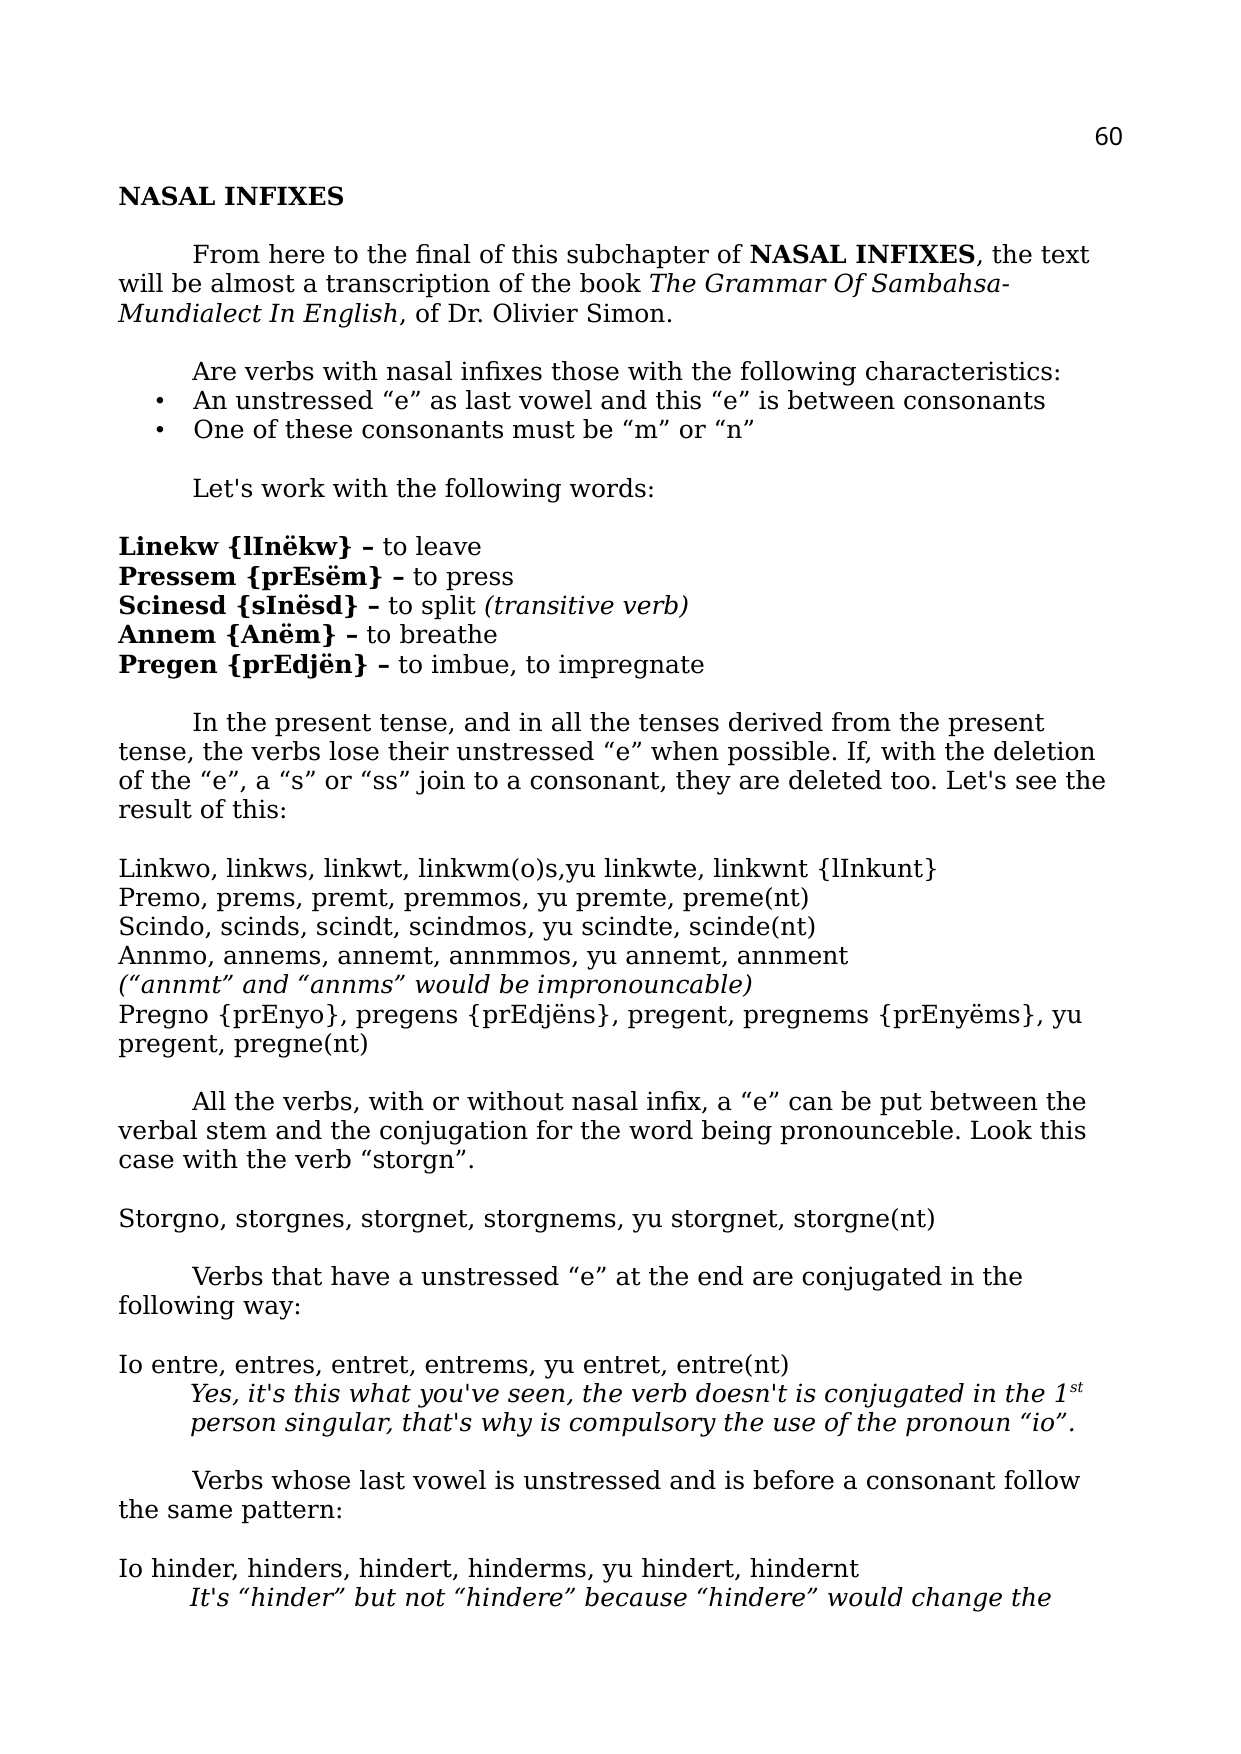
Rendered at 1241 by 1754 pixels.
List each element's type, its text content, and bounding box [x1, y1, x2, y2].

text (“annmt” and “annms” would be impronouncable) [118, 971, 1123, 1000]
text From here to the final of this subchapter of NASAL INFIXES, the text will be almost a transcription of the book The Grammar Of Sambahsa-Mundialect In English, of Dr. Olivier Simon. [118, 240, 1123, 328]
text Linekw {lInëkw} – to leave [118, 532, 1123, 561]
text Linkwo, linkws, linkwt, linkwm(o)s,yu linkwte, linkwnt {lInkunt} [118, 854, 1123, 883]
text Pregen {prEdjën} – to imbue, to impregnate [118, 649, 1123, 679]
text Io hinder, hinders, hindert, hinderms, yu hindert, hindernt [118, 1554, 1123, 1583]
text Pressem {prEsëm} – to press [118, 561, 1123, 591]
text It's “hinder” but not “hindere” because “hindere” would change the [190, 1583, 1123, 1612]
text Yes, it's this what you've seen, the verb doesn't is conjugated in the 1st person singular, that's why is compulsory the use of the pronoun “io”. [190, 1379, 1123, 1437]
text Premo, prems, premt, premmos, yu premte, preme(nt) [118, 883, 1123, 912]
text Scinesd {sInësd} – to split (transitive verb) [118, 591, 1123, 620]
text Annmo, annems, annemt, annmmos, yu annemt, annment [118, 941, 1123, 971]
list An unstressed “e” as last vowel and this “e” is between consonants [156, 386, 1123, 415]
text In the present tense, and in all the tenses derived from the present tense, the verbs lose their unstressed “e” when possible. If, with the deletion of the “e”, a “s” or “ss” join to a consonant, they are deleted too. Let's see the result of this: [118, 708, 1123, 825]
text Storgno, storgnes, storgnet, storgnems, yu storgnet, storgne(nt) [118, 1204, 1123, 1233]
text All the verbs, with or without nasal infix, a “e” can be put between the verbal stem and the conjugation for the word being pronounceble. Look this case with the verb “storgn”. [118, 1087, 1123, 1175]
text Verbs that have a unstressed “e” at the end are conjugated in the following way: [118, 1262, 1123, 1321]
text Let's work with the following words: [118, 474, 1123, 503]
subtitle NASAL INFIXES [118, 182, 1123, 211]
text Io entre, entres, entret, entrems, yu entret, entre(nt) [118, 1350, 1123, 1379]
list One of these consonants must be “m” or “n” [156, 415, 1123, 444]
text Annem {Anëm} – to breathe [118, 620, 1123, 649]
text Scindo, scinds, scindt, scindmos, yu scindte, scinde(nt) [118, 912, 1123, 941]
text Pregno {prEnyo}, pregens {prEdjëns}, pregent, pregnems {prEnyëms}, yu pregent, pregne(nt) [118, 1000, 1123, 1058]
text Verbs whose last vowel is unstressed and is before a consonant follow the same pattern: [118, 1466, 1123, 1525]
text Are verbs with nasal infixes those with the following characteristics: [118, 357, 1123, 386]
